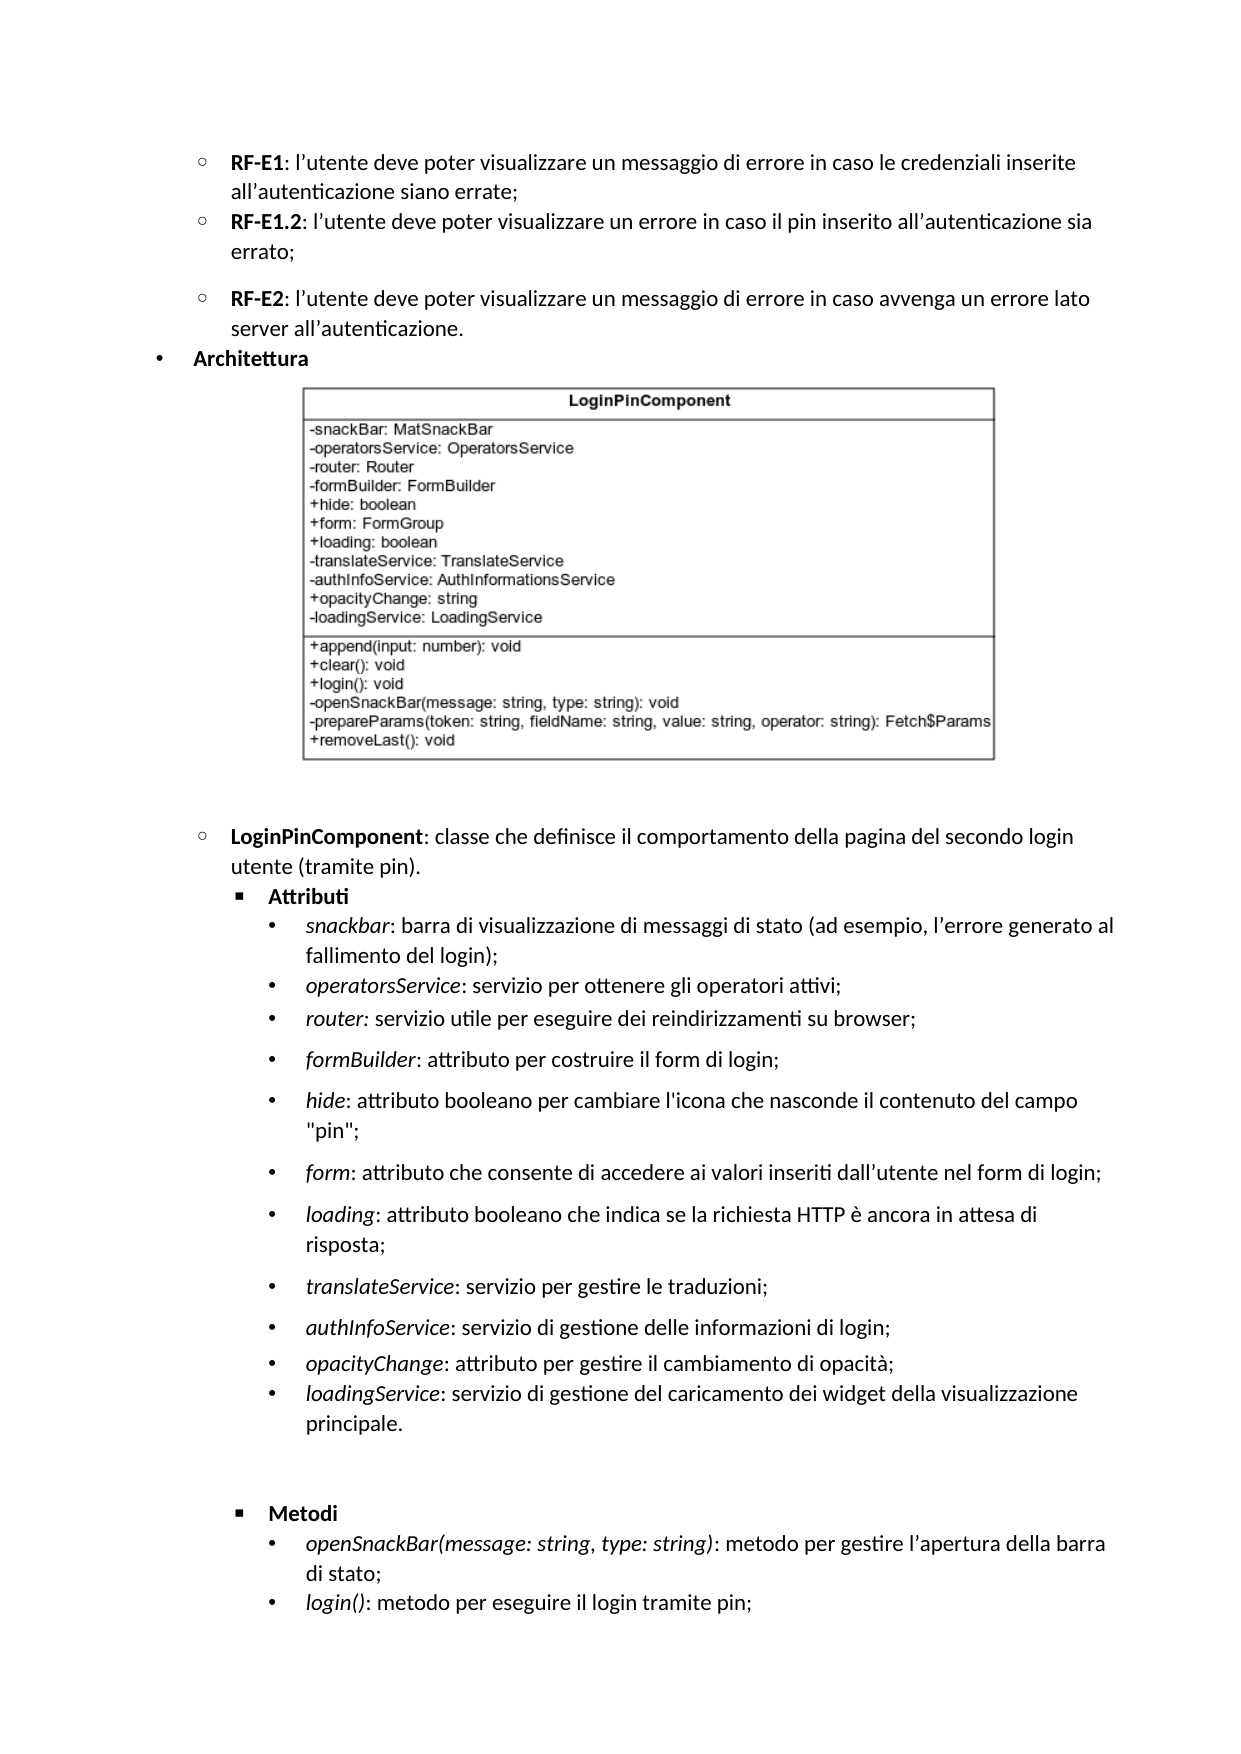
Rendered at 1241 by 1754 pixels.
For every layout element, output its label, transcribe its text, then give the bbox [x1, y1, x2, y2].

list openSnackBar(message: string, type: string): metodo per gestire l’apertura della barra di stato; [268, 1529, 1122, 1587]
list translateService: servizio per gestire le traduzioni; [268, 1272, 1122, 1300]
list loading: attributo booleano che indica se la richiesta HTTP è ancora in attesa di risposta; [268, 1200, 1122, 1258]
list RF-E2: l’utente deve poter visualizzare un messaggio di errore in caso avvenga un errore lato server all’autenticazione. [193, 284, 1122, 342]
list snackbar: barra di visualizzazione di messaggi di stato (ad esempio, l’errore generato al fallimento del login); [268, 912, 1122, 969]
list hide: attributo booleano per cambiare l'icona che nasconde il contenuto del campo "pin"; [268, 1087, 1122, 1144]
list operatorsService: servizio per ottenere gli operatori attivi; [268, 971, 1122, 999]
list RF-E1.2: l’utente deve poter visualizzare un errore in caso il pin inserito all’autenticazione sia errato; [193, 207, 1122, 265]
list authInfoService: servizio di gestione delle informazioni di login; [268, 1313, 1122, 1342]
list form: attributo che consente di accedere ai valori inseriti dall’utente nel form di login; [268, 1158, 1122, 1186]
list Metodi [231, 1499, 1122, 1527]
list Architettura [156, 344, 1122, 372]
list LoginPinComponent: classe che definisce il comportamento della pagina del secondo login utente (tramite pin). [193, 822, 1122, 880]
list loadingService: servizio di gestione del caricamento dei widget della visualizzazione principale. [268, 1379, 1122, 1437]
picture [291, 376, 1008, 772]
list login(): metodo per eseguire il login tramite pin; [268, 1588, 1122, 1617]
list opacityChange: attributo per gestire il cambiamento di opacità; [268, 1349, 1122, 1377]
list RF-E1: l’utente deve poter visualizzare un messaggio di errore in caso le credenziali inserite all’autenticazione siano errate; [193, 148, 1122, 206]
list router: servizio utile per eseguire dei reindirizzamenti su browser; [268, 1004, 1122, 1032]
list Attributi [231, 882, 1122, 910]
list formBuilder: attributo per costruire il form di login; [268, 1045, 1122, 1073]
